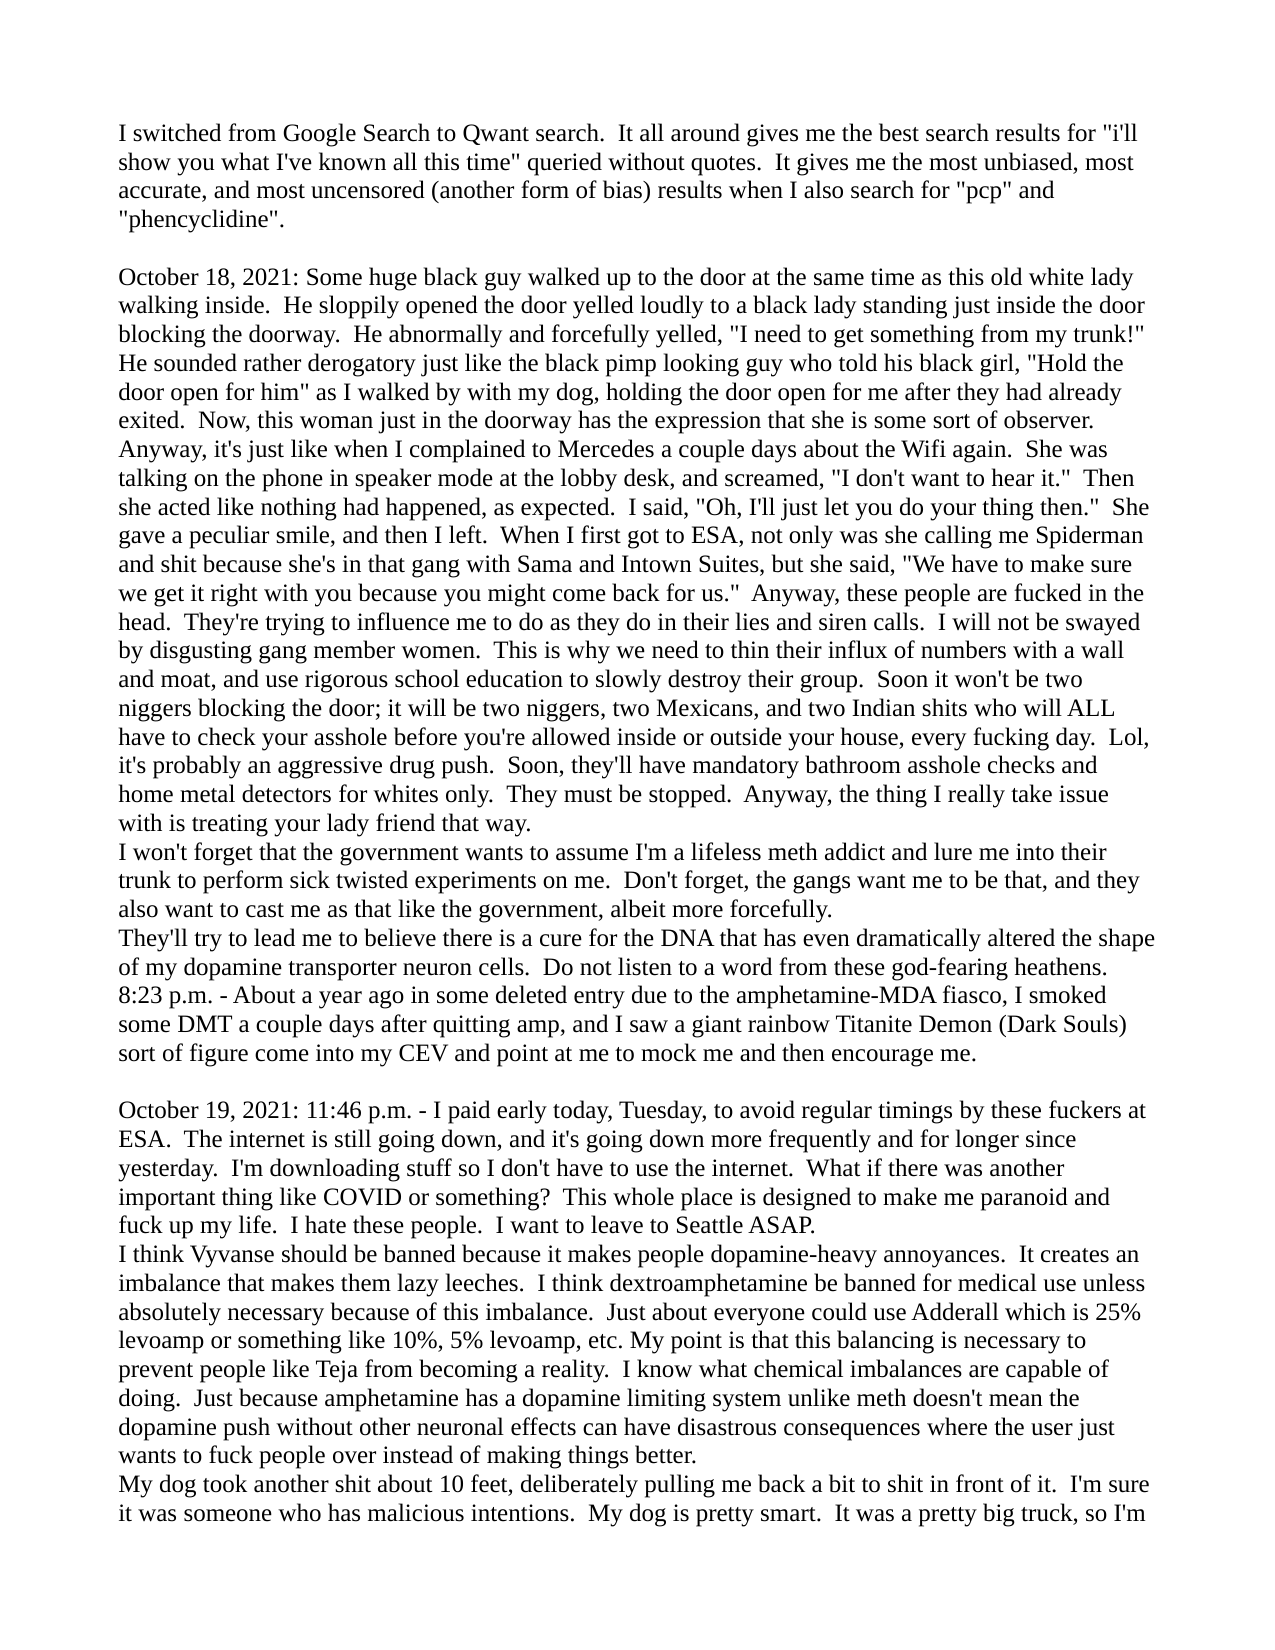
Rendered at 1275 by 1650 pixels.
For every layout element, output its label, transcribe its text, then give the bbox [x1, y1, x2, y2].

text I won't forget that the government wants to assume I'm a lifeless meth addict and lure me into their trunk to perform sick twisted experiments on me. Don't forget, the gangs want me to be that, and they also want to cast me as that like the government, albeit more forcefully. [118, 837, 1157, 923]
text I switched from Google Search to Qwant search. It all around gives me the best search results for "i'll show you what I've known all this time" queried without quotes. It gives me the most unbiased, most accurate, and most uncensored (another form of bias) results when I also search for "pcp" and "phencyclidine". [118, 118, 1157, 233]
text They'll try to lead me to believe there is a cure for the DNA that has even dramatically altered the shape of my dopamine transporter neuron cells. Do not listen to a word from these god-fearing heathens. [118, 923, 1157, 981]
text October 18, 2021: Some huge black guy walked up to the door at the same time as this old white lady walking inside. He sloppily opened the door yelled loudly to a black lady standing just inside the door blocking the doorway. He abnormally and forcefully yelled, "I need to get something from my trunk!" He sounded rather derogatory just like the black pimp looking guy who told his black girl, "Hold the door open for him" as I walked by with my dog, holding the door open for me after they had already exited. Now, this woman just in the doorway has the expression that she is some sort of observer. Anyway, it's just like when I complained to Mercedes a couple days about the Wifi again. She was talking on the phone in speaker mode at the lobby desk, and screamed, "I don't want to hear it." Then she acted like nothing had happened, as expected. I said, "Oh, I'll just let you do your thing then." She gave a peculiar smile, and then I left. When I first got to ESA, not only was she calling me Spiderman and shit because she's in that gang with Sama and Intown Suites, but she said, "We have to make sure we get it right with you because you might come back for us." Anyway, these people are fucked in the head. They're trying to influence me to do as they do in their lies and siren calls. I will not be swayed by disgusting gang member women. This is why we need to thin their influx of numbers with a wall and moat, and use rigorous school education to slowly destroy their group. Soon it won't be two niggers blocking the door; it will be two niggers, two Mexicans, and two Indian shits who will ALL have to check your asshole before you're allowed inside or outside your house, every fucking day. Lol, it's probably an aggressive drug push. Soon, they'll have mandatory bathroom asshole checks and home metal detectors for whites only. They must be stopped. Anyway, the thing I really take issue with is treating your lady friend that way. [118, 262, 1157, 837]
text October 19, 2021: 11:46 p.m. - I paid early today, Tuesday, to avoid regular timings by these fuckers at ESA. The internet is still going down, and it's going down more frequently and for longer since yesterday. I'm downloading stuff so I don't have to use the internet. What if there was another important thing like COVID or something? This whole place is designed to make me paranoid and fuck up my life. I hate these people. I want to leave to Seattle ASAP. [118, 1096, 1157, 1239]
text I think Vyvanse should be banned because it makes people dopamine-heavy annoyances. It creates an imbalance that makes them lazy leeches. I think dextroamphetamine be banned for medical use unless absolutely necessary because of this imbalance. Just about everyone could use Adderall which is 25% levoamp or something like 10%, 5% levoamp, etc. My point is that this balancing is necessary to prevent people like Teja from becoming a reality. I know what chemical imbalances are capable of doing. Just because amphetamine has a dopamine limiting system unlike meth doesn't mean the dopamine push without other neuronal effects can have disastrous consequences where the user just wants to fuck people over instead of making things better. [118, 1239, 1157, 1469]
text 8:23 p.m. - About a year ago in some deleted entry due to the amphetamine-MDA fiasco, I smoked some DMT a couple days after quitting amp, and I saw a giant rainbow Titanite Demon (Dark Souls) sort of figure come into my CEV and point at me to mock me and then encourage me. [118, 981, 1157, 1067]
text My dog took another shit about 10 feet, deliberately pulling me back a bit to shit in front of it. I'm sure it was someone who has malicious intentions. My dog is pretty smart. It was a pretty big truck, so I'm [118, 1469, 1157, 1527]
